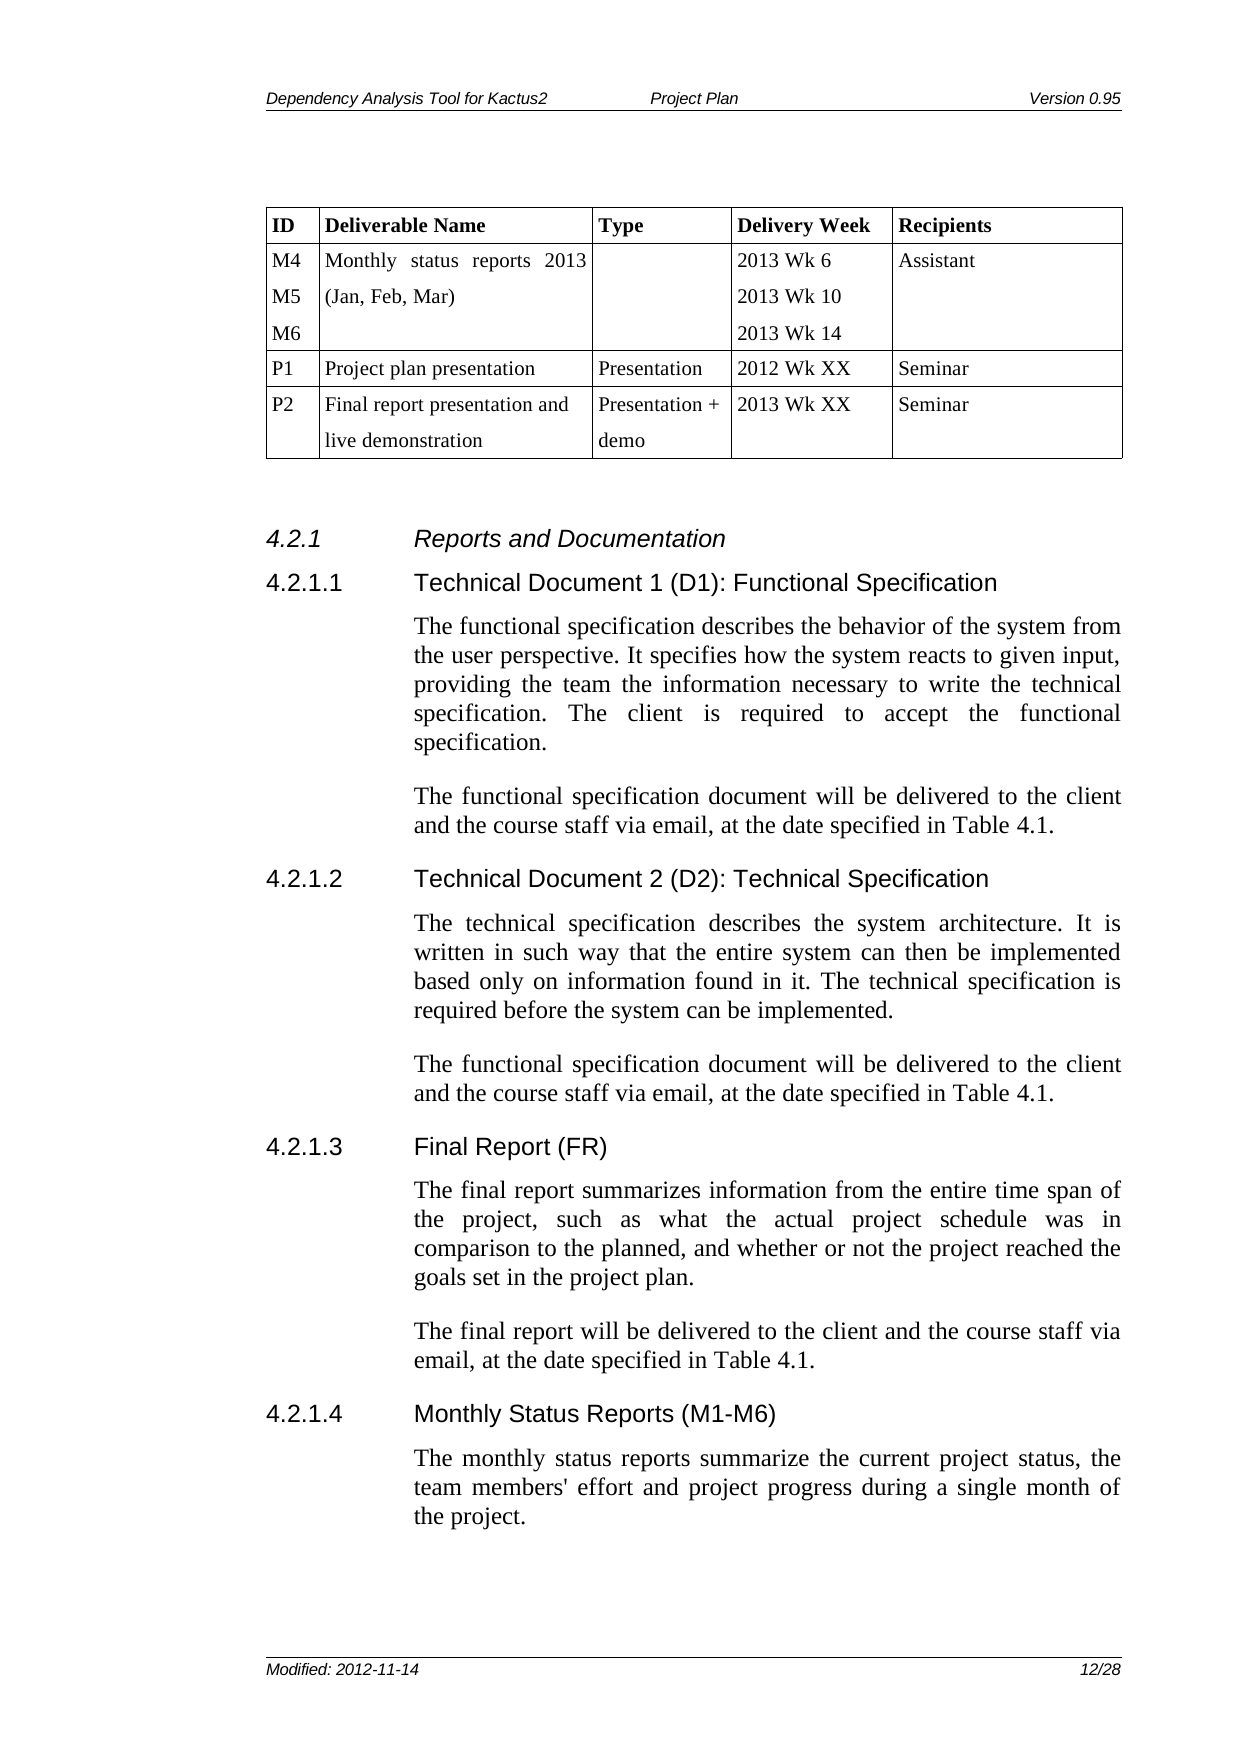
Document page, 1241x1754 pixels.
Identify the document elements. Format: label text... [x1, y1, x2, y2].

table_cell Assistant [893, 244, 1122, 350]
subtitle Technical Document 1 (D1): Functional Specification [266, 567, 1122, 596]
text The monthly status reports summarize the current project status, the team members' effort and project progress during a single month of the project. [413, 1442, 1122, 1530]
text The final report summarizes information from the entire time span of the project, such as what the actual project schedule was in comparison to the planned, and whether or not the project reached the goals set in the project plan. [413, 1175, 1122, 1291]
table_cell M4 M5 M6 [267, 244, 319, 350]
table_cell Presentation [593, 351, 731, 386]
table_header Recipients [893, 208, 1122, 242]
text The final report will be delivered to the client and the course staff via email, at the date specified in Table 4.1. [413, 1316, 1122, 1374]
table_cell 2013 Wk 6 2013 Wk 10 2013 Wk 14 [732, 244, 892, 350]
table_cell 2013 Wk XX [732, 387, 892, 457]
table_cell Seminar [893, 387, 1122, 457]
table_cell P2 [267, 387, 319, 457]
text The functional specification document will be delivered to the client and the course staff via email, at the date specified in Table 4.1. [413, 781, 1122, 839]
table_cell Monthly status reports 2013 (Jan, Feb, Mar) [320, 244, 592, 350]
subtitle Reports and Documentation [266, 524, 1122, 553]
table_header Deliverable Name [320, 208, 592, 242]
text The functional specification describes the behavior of the system from the user perspective. It specifies how the system reacts to given input, providing the team the information necessary to write the technical specification. The client is required to accept the functional specification. [413, 611, 1122, 756]
subtitle Monthly Status Reports (M1-M6) [266, 1399, 1122, 1428]
table_header Type [593, 208, 731, 242]
table_cell Seminar [893, 351, 1122, 386]
table_cell [593, 244, 731, 350]
text The functional specification document will be delivered to the client and the course staff via email, at the date specified in Table 4.1. [413, 1048, 1122, 1107]
subtitle Technical Document 2 (D2): Technical Specification [266, 864, 1122, 893]
table_cell 2012 Wk XX [732, 351, 892, 386]
table_cell Presentation + demo [593, 387, 731, 457]
text The technical specification describes the system architecture. It is written in such way that the entire system can then be implemented based only on information found in it. The technical specification is required before the system can be implemented. [413, 907, 1122, 1024]
table_header Delivery Week [732, 208, 892, 242]
subtitle Final Report (FR) [266, 1131, 1122, 1161]
table_header ID [267, 208, 319, 242]
table_cell P1 [267, 351, 319, 386]
table_cell Final report presentation and live demonstration [320, 387, 592, 457]
table_cell Project plan presentation [320, 351, 592, 386]
